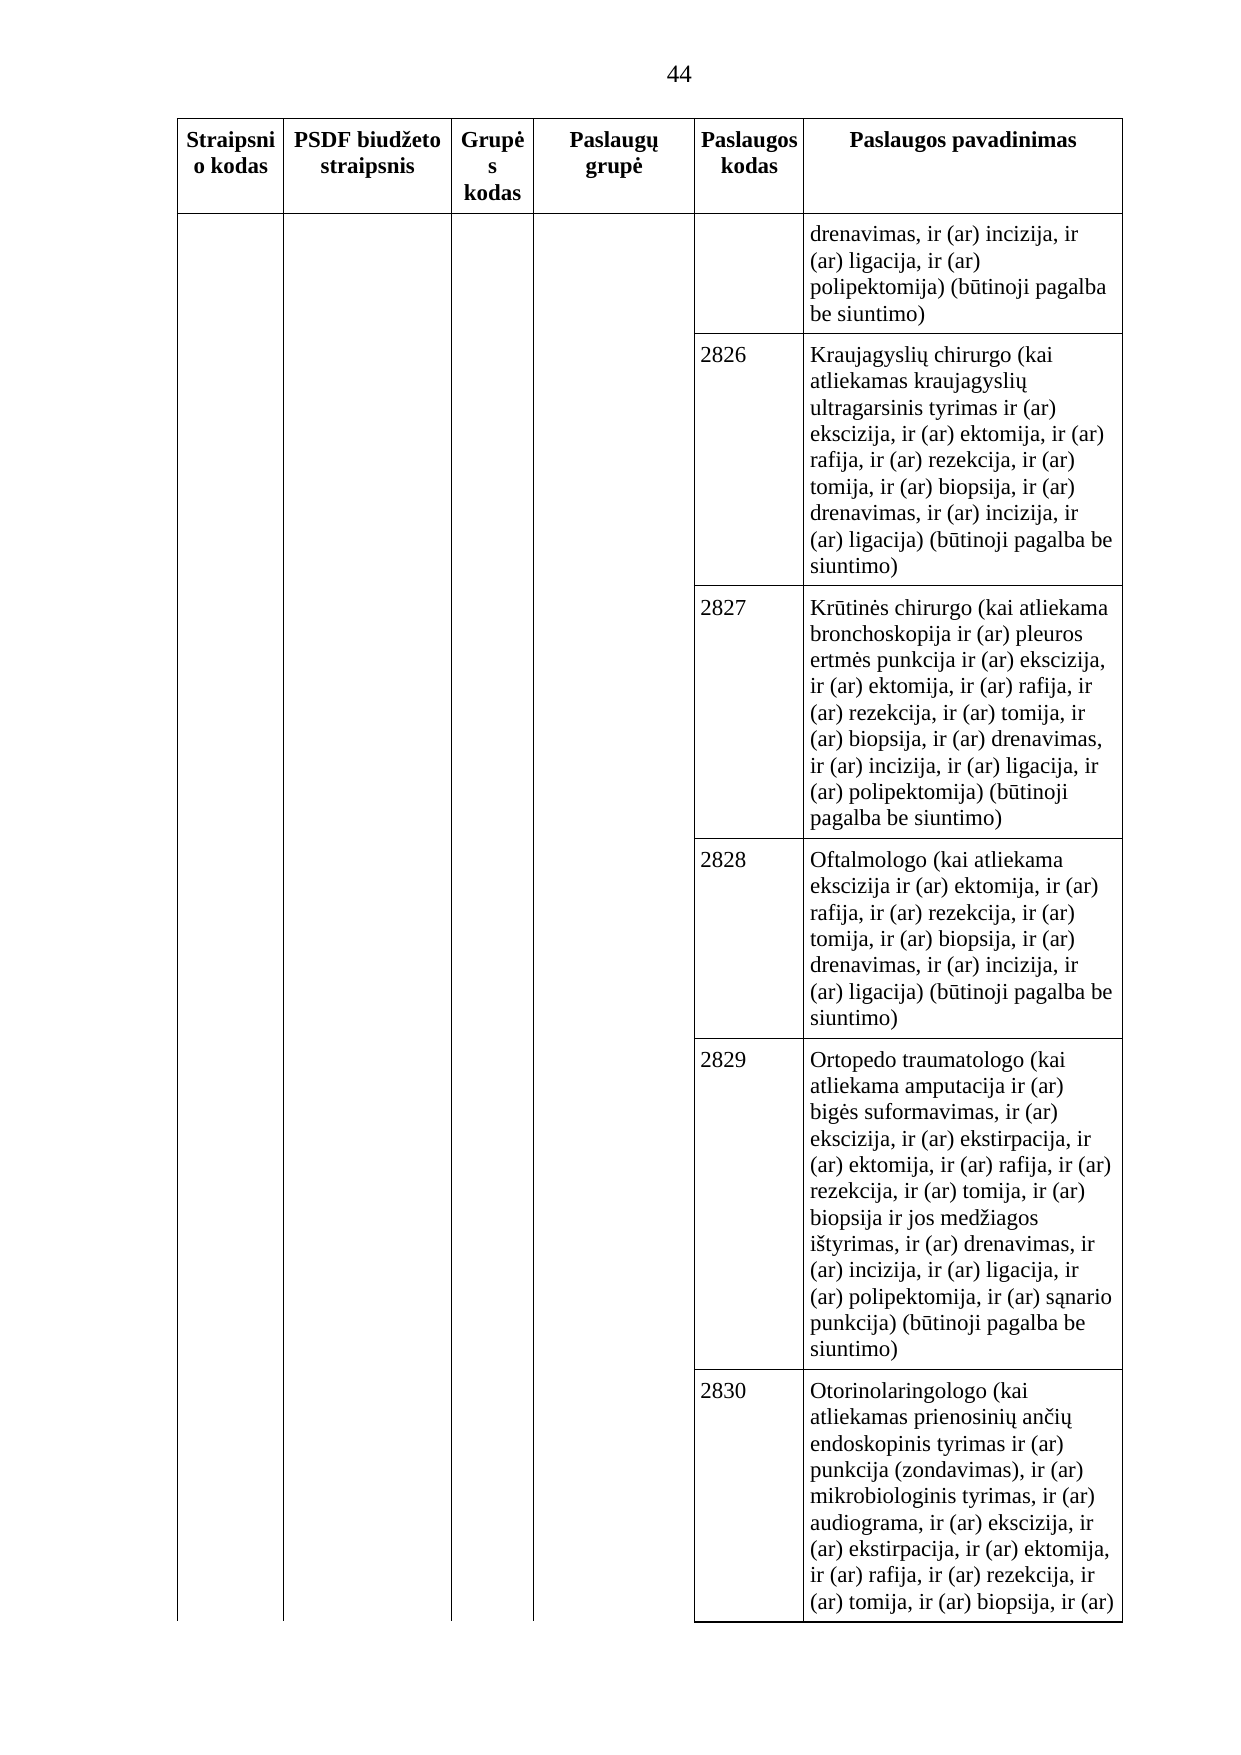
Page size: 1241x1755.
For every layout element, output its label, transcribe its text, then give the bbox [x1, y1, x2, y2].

table_cell 2829 [695, 1039, 803, 1369]
table_cell Oftalmologo (kai atliekama ekscizija ir (ar) ektomija, ir (ar) rafija, ir (ar) rezekcija, ir (ar) tomija, ir (ar) biopsija, ir (ar) drenavimas, ir (ar) incizija, ir (ar) ligacija) (būtinoji pagalba be siuntimo) [804, 839, 1122, 1037]
table_cell [178, 214, 283, 333]
table_header Paslaugos kodas [695, 119, 803, 212]
table_cell Ortopedo traumatologo (kai atliekama amputacija ir (ar) bigės suformavimas, ir (ar) ekscizija, ir (ar) ekstirpacija, ir (ar) ektomija, ir (ar) rafija, ir (ar) rezekcija, ir (ar) tomija, ir (ar) biopsija ir jos medžiagos ištyrimas, ir (ar) drenavimas, ir (ar) incizija, ir (ar) ligacija, ir (ar) polipektomija, ir (ar) sąnario punkcija) (būtinoji pagalba be siuntimo) [804, 1039, 1122, 1369]
table_cell [178, 1369, 283, 1621]
table_header Paslaugos pavadinimas [804, 119, 1122, 212]
table_cell [452, 333, 533, 585]
table_cell [534, 838, 694, 1037]
table_cell 2827 [695, 586, 803, 838]
table_cell [452, 1038, 533, 1369]
table_header Straipsnio kodas [178, 119, 283, 212]
table_cell [452, 838, 533, 1037]
table_cell Otorinolaringologo (kai atliekamas prienosinių ančių endoskopinis tyrimas ir (ar) punkcija (zondavimas), ir (ar) mikrobiologinis tyrimas, ir (ar) audiograma, ir (ar) ekscizija, ir (ar) ekstirpacija, ir (ar) ektomija, ir (ar) rafija, ir (ar) rezekcija, ir (ar) tomija, ir (ar) biopsija, ir (ar) [804, 1370, 1122, 1621]
table_header PSDF biudžeto straipsnis [284, 119, 451, 212]
table_cell [284, 585, 451, 838]
table_cell [284, 838, 451, 1037]
table_cell [284, 333, 451, 585]
table_cell [178, 333, 283, 585]
table_cell [178, 838, 283, 1037]
table_cell Kraujagyslių chirurgo (kai atliekamas kraujagyslių ultragarsinis tyrimas ir (ar) ekscizija, ir (ar) ektomija, ir (ar) rafija, ir (ar) rezekcija, ir (ar) tomija, ir (ar) biopsija, ir (ar) drenavimas, ir (ar) incizija, ir (ar) ligacija) (būtinoji pagalba be siuntimo) [804, 334, 1122, 585]
table_cell [452, 585, 533, 838]
table_cell [452, 1369, 533, 1621]
table_cell [695, 214, 803, 333]
table_cell [534, 585, 694, 838]
table_cell [534, 1369, 694, 1621]
table_cell [284, 1038, 451, 1369]
table_cell [534, 333, 694, 585]
table_header Paslaugų grupė [534, 119, 694, 212]
table_cell [178, 585, 283, 838]
table_cell [284, 214, 451, 333]
table_cell drenavimas, ir (ar) incizija, ir (ar) ligacija, ir (ar) polipektomija) (būtinoji pagalba be siuntimo) [804, 214, 1122, 333]
table_header Grupės kodas [452, 119, 533, 212]
table_cell [452, 214, 533, 333]
table_cell [534, 214, 694, 333]
table_cell [178, 1038, 283, 1369]
table_cell 2828 [695, 839, 803, 1037]
table_cell Krūtinės chirurgo (kai atliekama bronchoskopija ir (ar) pleuros ertmės punkcija ir (ar) ekscizija, ir (ar) ektomija, ir (ar) rafija, ir (ar) rezekcija, ir (ar) tomija, ir (ar) biopsija, ir (ar) drenavimas, ir (ar) incizija, ir (ar) ligacija, ir (ar) polipektomija) (būtinoji pagalba be siuntimo) [804, 586, 1122, 838]
table_cell 2826 [695, 334, 803, 585]
table_cell [534, 1038, 694, 1369]
table_cell [284, 1369, 451, 1621]
table_cell 2830 [695, 1370, 803, 1621]
